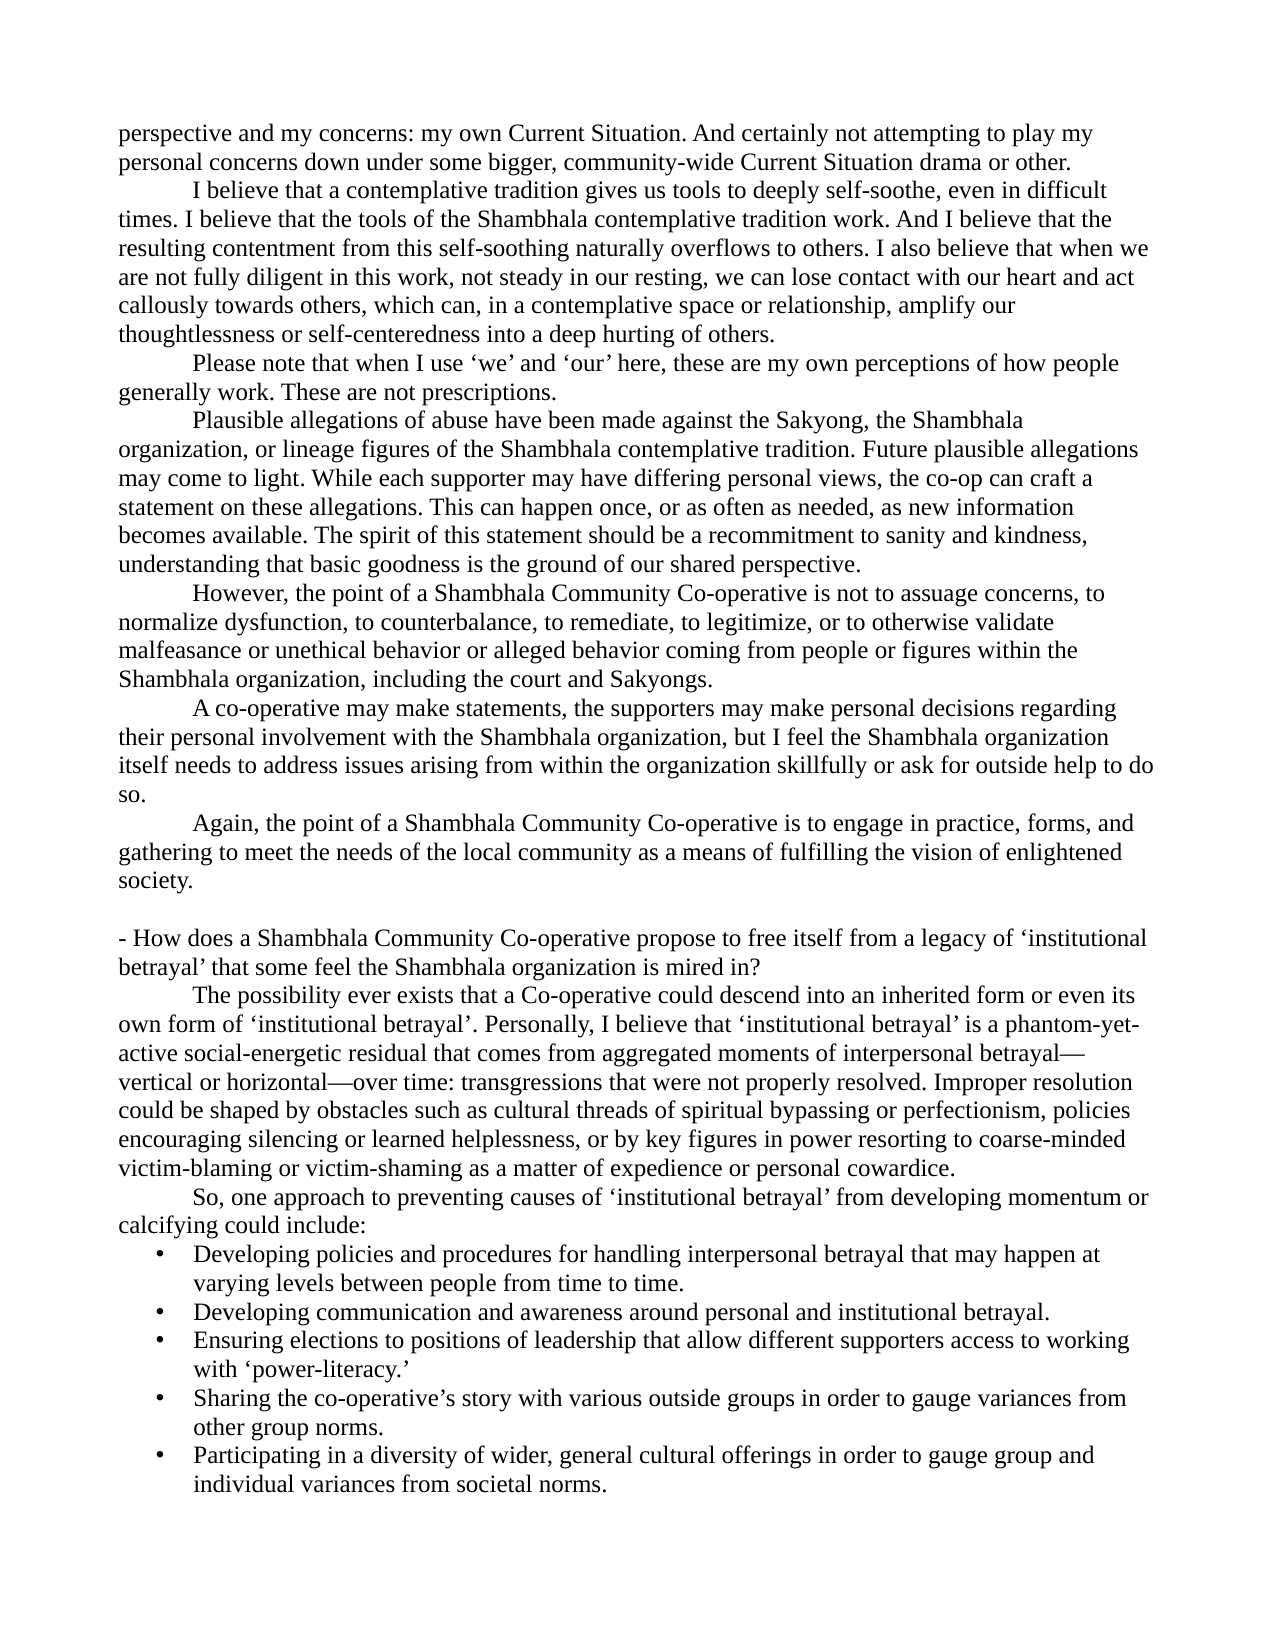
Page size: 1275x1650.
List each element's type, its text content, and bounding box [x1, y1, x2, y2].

list Ensuring elections to positions of leadership that allow different supporters access to working with ‘power-literacy.’ [156, 1326, 1157, 1383]
text Plausible allegations of abuse have been made against the Sakyong, the Shambhala organization, or lineage figures of the Shambhala contemplative tradition. Future plausible allegations may come to light. While each supporter may have differing personal views, the co-op can craft a statement on these allegations. This can happen once, or as often as needed, as new information becomes available. The spirit of this statement should be a recommitment to sanity and kindness, understanding that basic goodness is the ground of our shared perspective. [118, 406, 1157, 578]
text Again, the point of a Shambhala Community Co-operative is to engage in practice, forms, and gathering to meet the needs of the local community as a means of fulfilling the vision of enlightened society. [118, 808, 1157, 894]
text Please note that when I use ‘we’ and ‘our’ here, these are my own perceptions of how people generally work. These are not prescriptions. [118, 348, 1157, 406]
list Sharing the co-operative’s story with various outside groups in order to gauge variances from other group norms. [156, 1383, 1157, 1441]
text A co-operative may make statements, the supporters may make personal decisions regarding their personal involvement with the Shambhala organization, but I feel the Shambhala organization itself needs to address issues arising from within the organization skillfully or ask for outside help to do so. [118, 693, 1157, 808]
text I believe that a contemplative tradition gives us tools to deeply self-soothe, even in difficult times. I believe that the tools of the Shambhala contemplative tradition work. And I believe that the resulting contentment from this self-soothing naturally overflows to others. I also believe that when we are not fully diligent in this work, not steady in our resting, we can lose contact with our heart and act callously towards others, which can, in a contemplative space or relationship, amplify our thoughtlessness or self-centeredness into a deep hurting of others. [118, 176, 1157, 348]
text perspective and my concerns: my own Current Situation. And certainly not attempting to play my personal concerns down under some bigger, community-wide Current Situation drama or other. [118, 118, 1157, 176]
text The possibility ever exists that a Co-operative could descend into an inherited form or even its own form of ‘institutional betrayal’. Personally, I believe that ‘institutional betrayal’ is a phantom-yet-active social-energetic residual that comes from aggregated moments of interpersonal betrayal—vertical or horizontal—over time: transgressions that were not properly resolved. Improper resolution could be shaped by obstacles such as cultural threads of spiritual bypassing or perfectionism, policies encouraging silencing or learned helplessness, or by key figures in power resorting to coarse-minded victim-blaming or victim-shaming as a matter of expedience or personal cowardice. [118, 981, 1157, 1182]
list Developing policies and procedures for handling interpersonal betrayal that may happen at varying levels between people from time to time. [156, 1239, 1157, 1297]
text However, the point of a Shambhala Community Co-operative is not to assuage concerns, to normalize dysfunction, to counterbalance, to remediate, to legitimize, or to otherwise validate malfeasance or unethical behavior or alleged behavior coming from people or figures within the Shambhala organization, including the court and Sakyongs. [118, 578, 1157, 693]
text - How does a Shambhala Community Co-operative propose to free itself from a legacy of ‘institutional betrayal’ that some feel the Shambhala organization is mired in? [118, 923, 1157, 981]
list Developing communication and awareness around personal and institutional betrayal. [156, 1297, 1157, 1326]
text So, one approach to preventing causes of ‘institutional betrayal’ from developing momentum or calcifying could include: [118, 1182, 1157, 1239]
list Participating in a diversity of wider, general cultural offerings in order to gauge group and individual variances from societal norms. [156, 1441, 1157, 1498]
